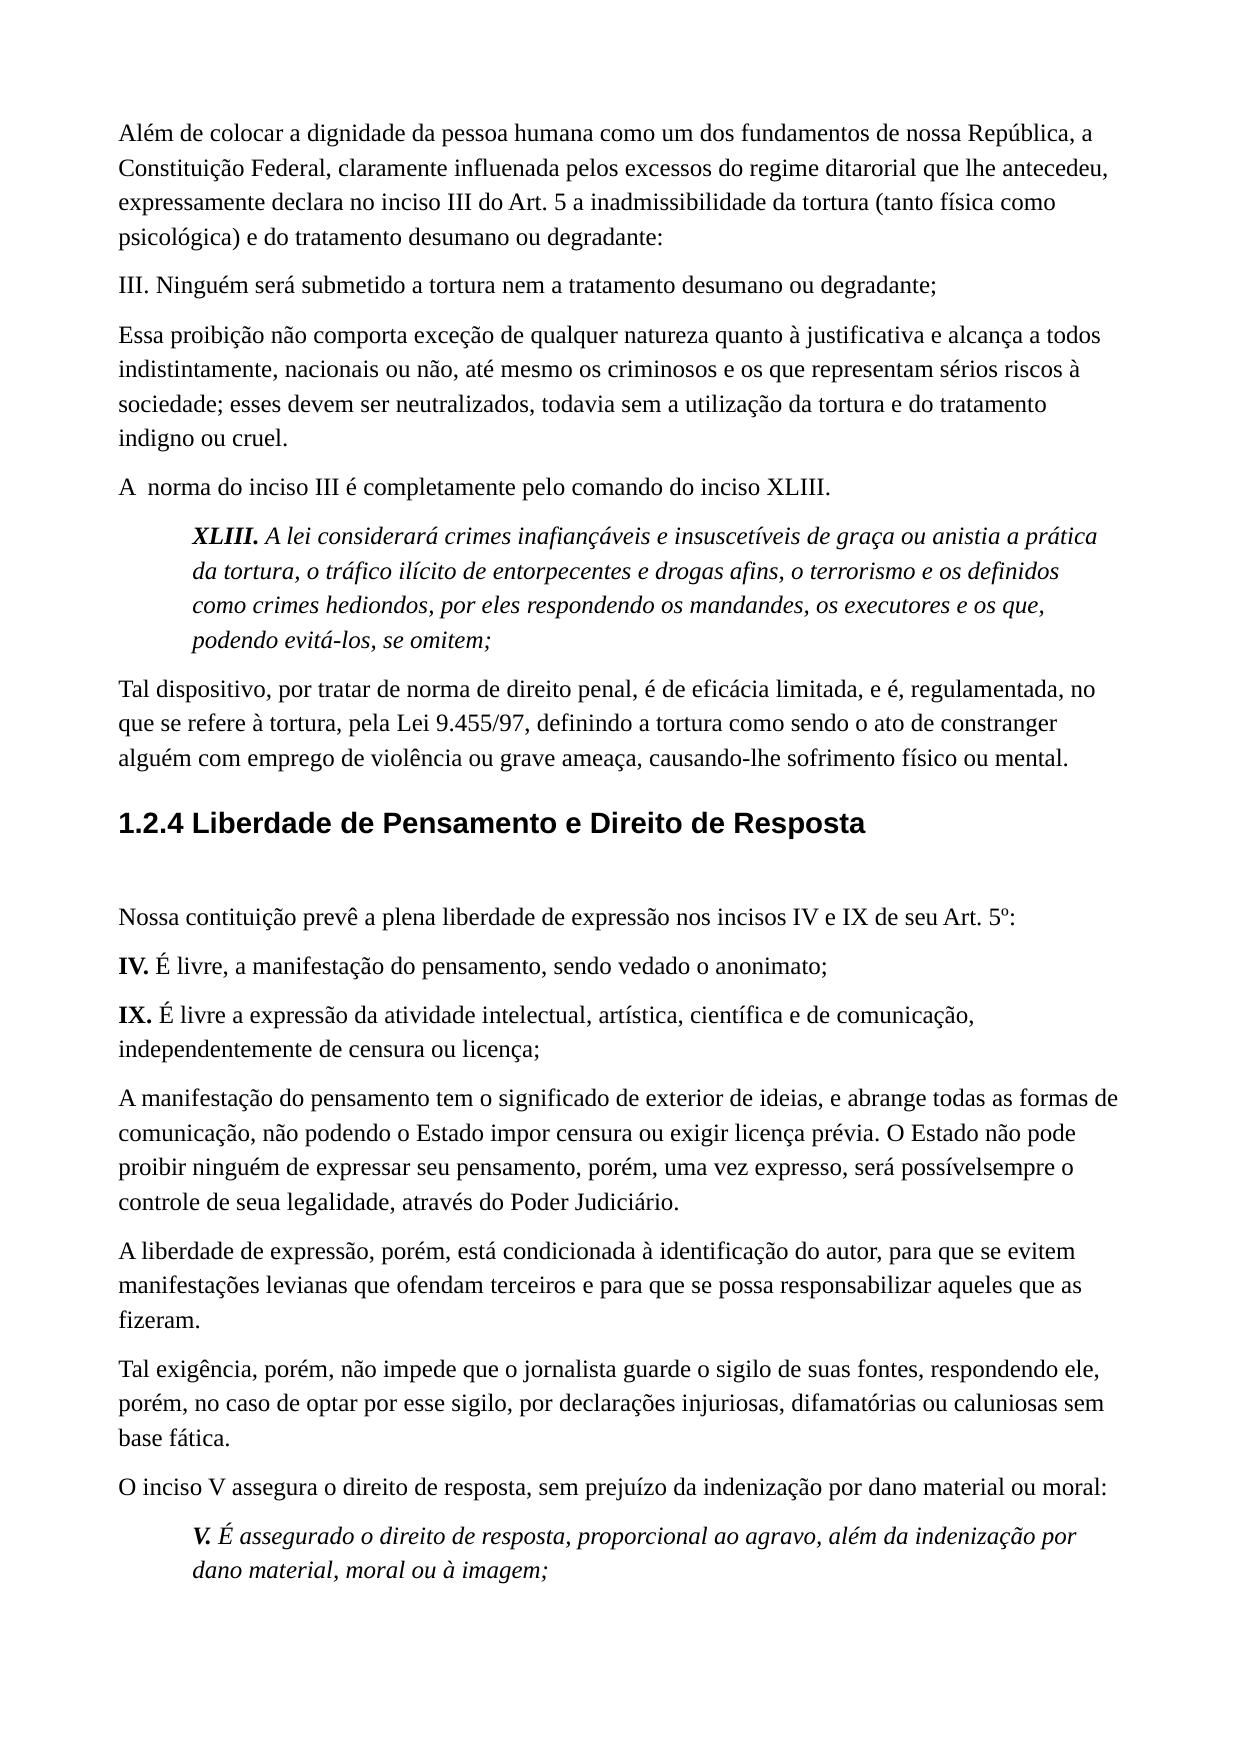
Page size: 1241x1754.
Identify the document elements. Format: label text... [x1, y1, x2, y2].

text IV. É livre, a manifestação do pensamento, sendo vedado o anonimato; [118, 951, 1122, 979]
text O inciso V assegura o direito de resposta, sem prejuízo da indenização por dano material ou moral: [118, 1472, 1122, 1501]
text III. Ninguém será submetido a tortura nem a tratamento desumano ou degradante; [118, 271, 1122, 299]
text Além de colocar a dignidade da pessoa humana como um dos fundamentos de nossa República, a Constituição Federal, claramente influenada pelos excessos do regime ditarorial que lhe antecedeu, expressamente declara no inciso III do Art. 5 a inadmissibilidade da tortura (tanto física como psicológica) e do tratamento desumano ou degradante: [118, 118, 1122, 250]
text A norma do inciso III é completamente pelo comando do inciso XLIII. [118, 472, 1122, 501]
text IX. É livre a expressão da atividade intelectual, artística, científica e de comunicação, independentemente de censura ou licença; [118, 1000, 1122, 1063]
text Tal dispositivo, por tratar de norma de direito penal, é de eficácia limitada, e é, regulamentada, no que se refere à tortura, pela Lei 9.455/97, definindo a tortura como sendo o ato de constranger alguém com emprego de violência ou grave ameaça, causando-lhe sofrimento físico ou mental. [118, 674, 1122, 771]
text XLIII. A lei considerará crimes inafiançáveis e insuscetíveis de graça ou anistia a prática da tortura, o tráfico ilícito de entorpecentes e drogas afins, o terrorismo e os definidos como crimes hediondos, por eles respondendo os mandandes, os executores e os que, podendo evitá-los, se omitem; [192, 521, 1122, 653]
text A liberdade de expressão, porém, está condicionada à identificação do autor, para que se evitem manifestações levianas que ofendam terceiros e para que se possa responsabilizar aqueles que as fizeram. [118, 1236, 1122, 1333]
subtitle 1.2.4 Liberdade de Pensamento e Direito de Resposta [118, 806, 1122, 840]
text Essa proibição não comporta exceção de qualquer natureza quanto à justificativa e alcança a todos indistintamente, nacionais ou não, até mesmo os criminosos e os que representam sérios riscos à sociedade; esses devem ser neutralizados, todavia sem a utilização da tortura e do tratamento indigno ou cruel. [118, 320, 1122, 452]
text Tal exigência, porém, não impede que o jornalista guarde o sigilo de suas fontes, respondendo ele, porém, no caso de optar por esse sigilo, por declarações injuriosas, difamatórias ou caluniosas sem base fática. [118, 1354, 1122, 1452]
text Nossa contituição prevê a plena liberdade de expressão nos incisos IV e IX de seu Art. 5º: [118, 902, 1122, 930]
text A manifestação do pensamento tem o significado de exterior de ideias, e abrange todas as formas de comunicação, não podendo o Estado impor censura ou exigir licença prévia. O Estado não pode proibir ninguém de expressar seu pensamento, porém, uma vez expresso, será possívelsempre o controle de seua legalidade, através do Poder Judiciário. [118, 1083, 1122, 1216]
text V. É assegurado o direito de resposta, proporcional ao agravo, além da indenização por dano material, moral ou à imagem; [192, 1521, 1122, 1584]
